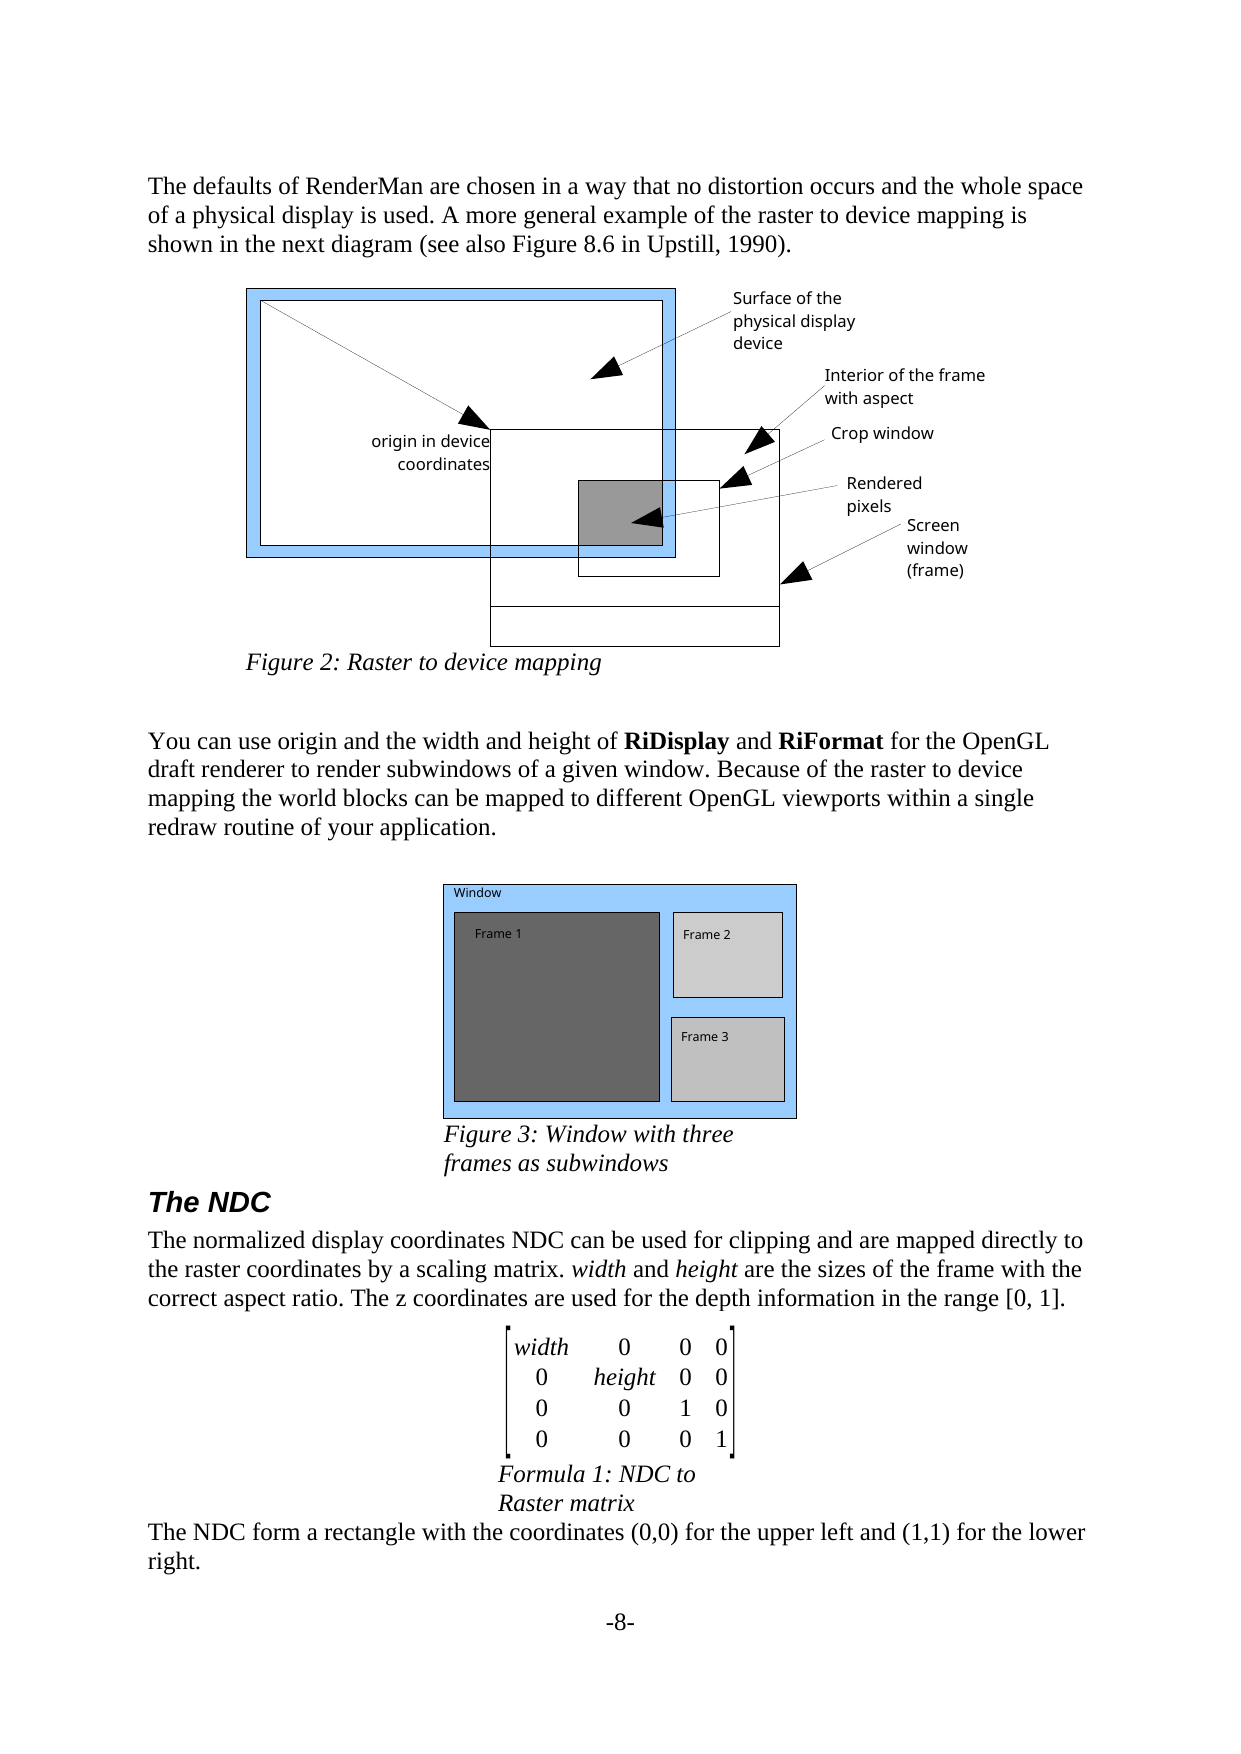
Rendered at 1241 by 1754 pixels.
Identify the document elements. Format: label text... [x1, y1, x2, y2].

text Figure 3: Window with three frames as subwindows [443, 1119, 797, 1176]
text The defaults of RenderMan are chosen in a way that no distortion occurs and the whole space of a physical display is used. A more general example of the raster to device mapping is shown in the next diagram (see also Figure 8.6 in Upstill, 1990). [148, 171, 1092, 257]
subtitle The NDC [148, 894, 1092, 1219]
text Figure 2: Raster to device mapping [246, 299, 994, 676]
text The NDC form a rectangle with the coordinates (0,0) for the upper left and (1,1) for the lower right. [148, 1517, 1092, 1574]
text Formula 1: NDC to Raster matrix [498, 1324, 742, 1517]
text The normalized display coordinates NDC can be used for clipping and are mapped directly to the raster coordinates by a scaling matrix. width and height are the sizes of the frame with the correct aspect ratio. The z coordinates are used for the depth information in the range [0, 1]. [148, 1225, 1092, 1311]
text You can use origin and the width and height of RiDisplay and RiFormat for the OpenGL draft renderer to render subwindows of a given window. Because of the raster to device mapping the world blocks can be mapped to different OpenGL viewports within a single redraw routine of your application. [148, 726, 1092, 841]
